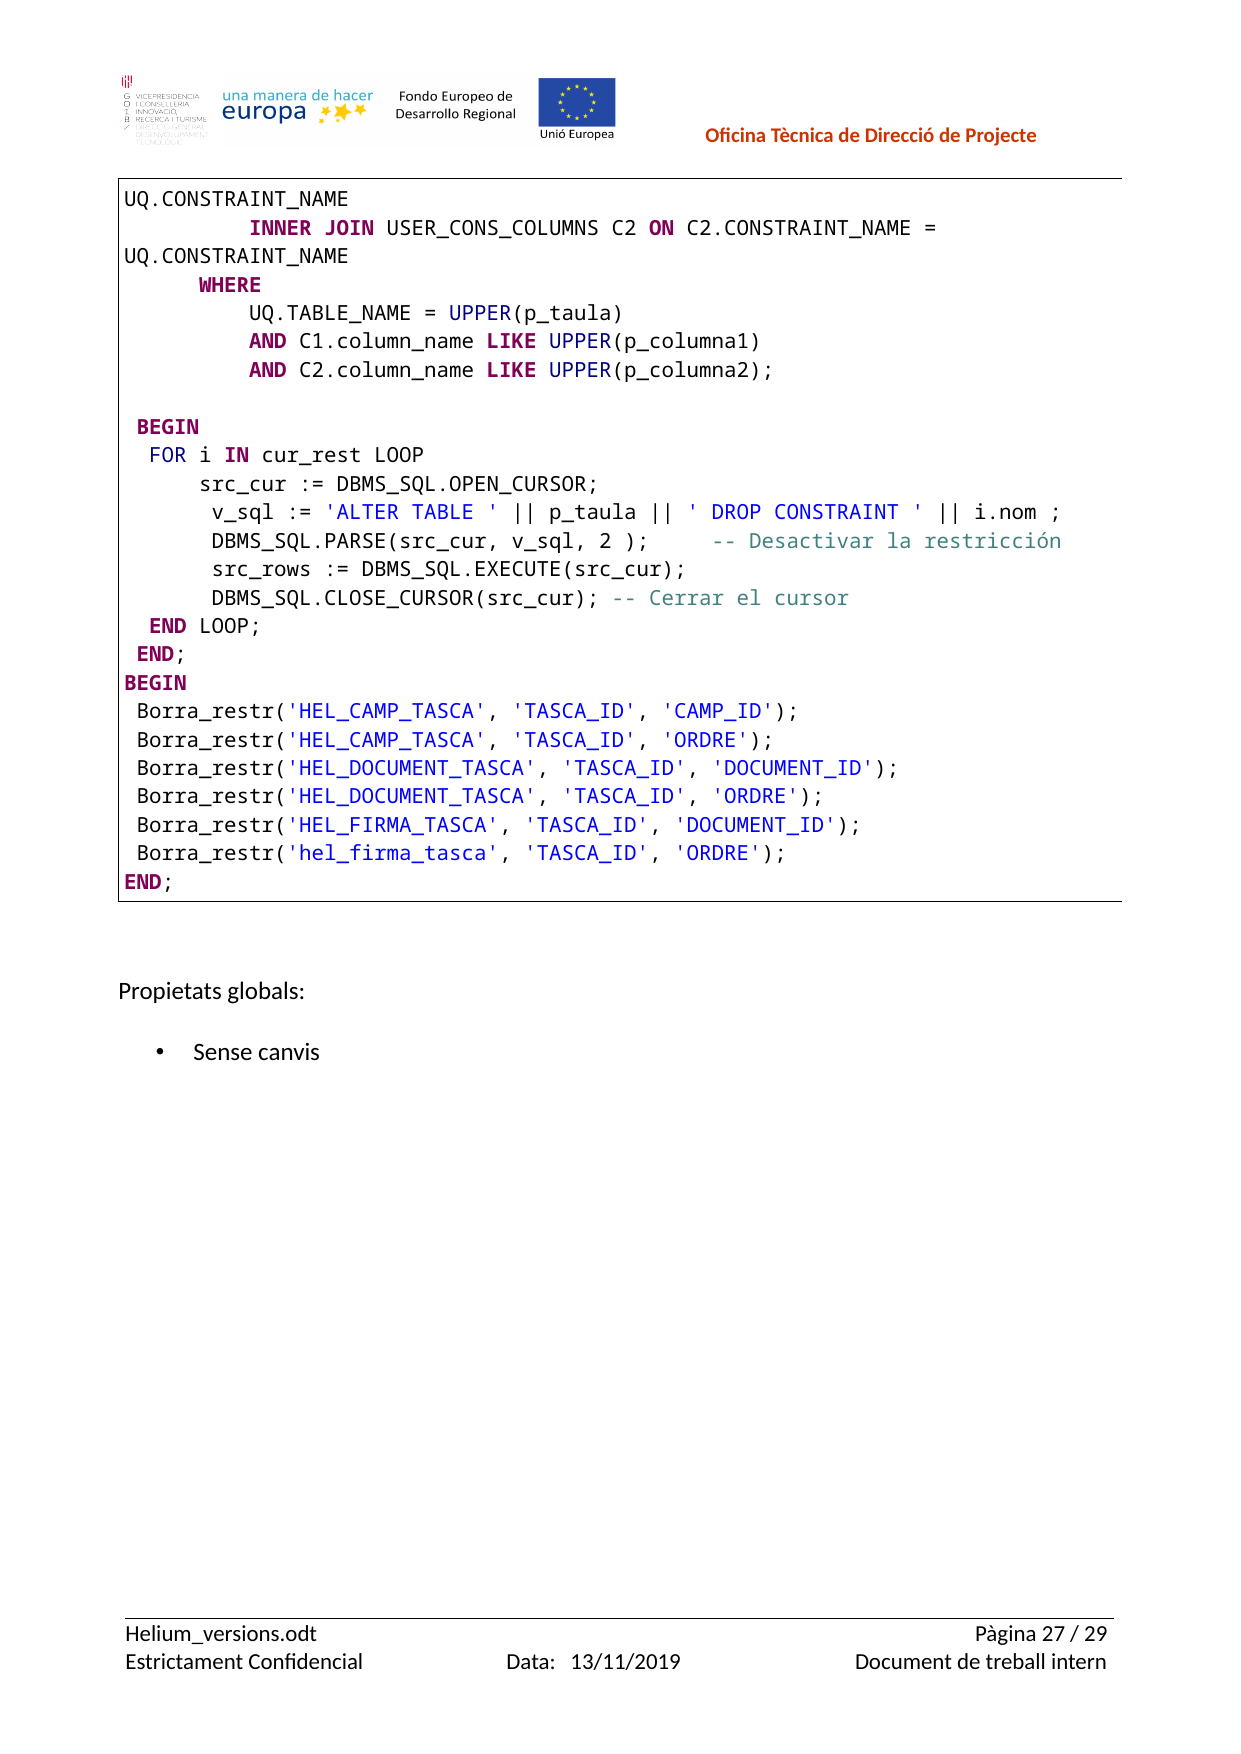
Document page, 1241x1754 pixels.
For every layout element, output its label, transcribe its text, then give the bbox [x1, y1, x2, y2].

picture [219, 73, 621, 147]
list Sense canvis [156, 1036, 1122, 1067]
text Propietats globals: [118, 975, 1122, 1006]
table_header UQ.CONSTRAINT_NAME INNER JOIN USER_CONS_COLUMNS C2 ON C2.CONSTRAINT_NAME = UQ.CONSTRAINT_NAME WHERE UQ.TABLE_NAME = UPPER(p_taula) AND C1.column_name LIKE UPPER(p_columna1) AND C2.column_name LIKE UPPER(p_columna2); BEGIN FOR i IN cur_rest LOOP src_cur := DBMS_SQL.OPEN_CURSOR; v_sql := 'ALTER TABLE ' || p_taula || ' DROP CONSTRAINT ' || i.nom ; DBMS_SQL.PARSE(src_cur, v_sql, 2 ); -- Desactivar la restricción src_rows := DBMS_SQL.EXECUTE(src_cur); DBMS_SQL.CLOSE_CURSOR(src_cur); -- Cerrar el cursor END LOOP; END; BEGIN Borra_restr('HEL_CAMP_TASCA', 'TASCA_ID', 'CAMP_ID'); Borra_restr('HEL_CAMP_TASCA', 'TASCA_ID', 'ORDRE'); Borra_restr('HEL_DOCUMENT_TASCA', 'TASCA_ID', 'DOCUMENT_ID'); Borra_restr('HEL_DOCUMENT_TASCA', 'TASCA_ID', 'ORDRE'); Borra_restr('HEL_FIRMA_TASCA', 'TASCA_ID', 'DOCUMENT_ID'); Borra_restr('hel_firma_tasca', 'TASCA_ID', 'ORDRE'); END; [119, 179, 1122, 901]
picture [118, 73, 213, 147]
